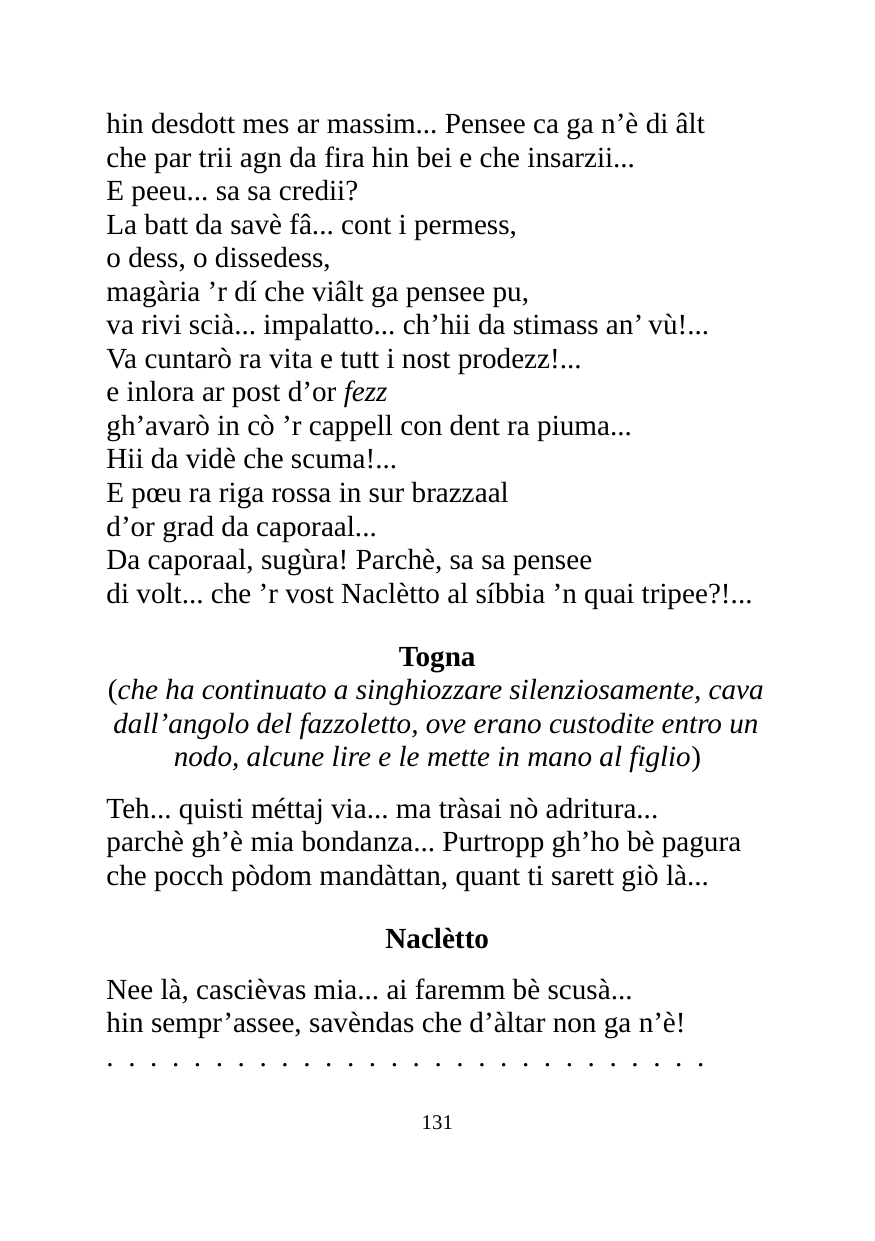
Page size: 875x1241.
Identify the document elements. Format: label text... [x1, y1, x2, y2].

text va rivi scià... impalatto... ch’hii da stimass an’ vù!... [106, 307, 768, 341]
text E pœu ra riga rossa in sur brazzaal [106, 475, 768, 509]
text gh’avarò in cò ’r cappell con dent ra piuma... [106, 408, 768, 442]
text La batt da savè fâ... cont i permess, [106, 207, 768, 240]
text o dess, o dissedess, [106, 240, 768, 274]
text di volt... che ’r vost Naclètto al síbbia ’n quai tripee?!... [106, 576, 768, 609]
text . . . . . . . . . . . . . . . . . . . . . . . . . . . . [106, 1039, 768, 1073]
text che par trii agn da fira hin bei e che insarzii... [106, 140, 768, 173]
text magària ’r dí che viâlt ga pensee pu, [106, 274, 768, 307]
text parchè gh’è mia bondanza... Purtropp gh’ho bè pagura [106, 824, 768, 858]
text hin sempr’assee, savèndas che d’àltar non ga n’è! [106, 1006, 768, 1039]
text Da caporaal, sugùra! Parchè, sa sa pensee [106, 542, 768, 576]
text che pocch pòdom mandàttan, quant ti sarett giò là... [106, 858, 768, 891]
text hin desdott mes ar massim... Pensee ca ga n’è di âlt [106, 106, 768, 140]
text Togna (che ha continuato a singhiozzare silenziosamente, cava dall’angolo del fazzoletto, ove erano custodite entro un nodo, alcune lire e le mette in mano al figlio) [106, 639, 768, 773]
text Hii da vidè che scuma!... [106, 442, 768, 475]
text Teh... quisti méttaj via... ma tràsai nò adritura... [106, 791, 768, 824]
text d’or grad da caporaal... [106, 509, 768, 542]
text E peeu... sa sa credii? [106, 173, 768, 207]
text Va cuntarò ra vita e tutt i nost prodezz!... [106, 341, 768, 374]
text e inlora ar post d’or fezz [106, 374, 768, 408]
text Nee là, cascièvas mia... ai faremm bè scusà... [106, 972, 768, 1006]
text Naclètto [106, 921, 768, 954]
